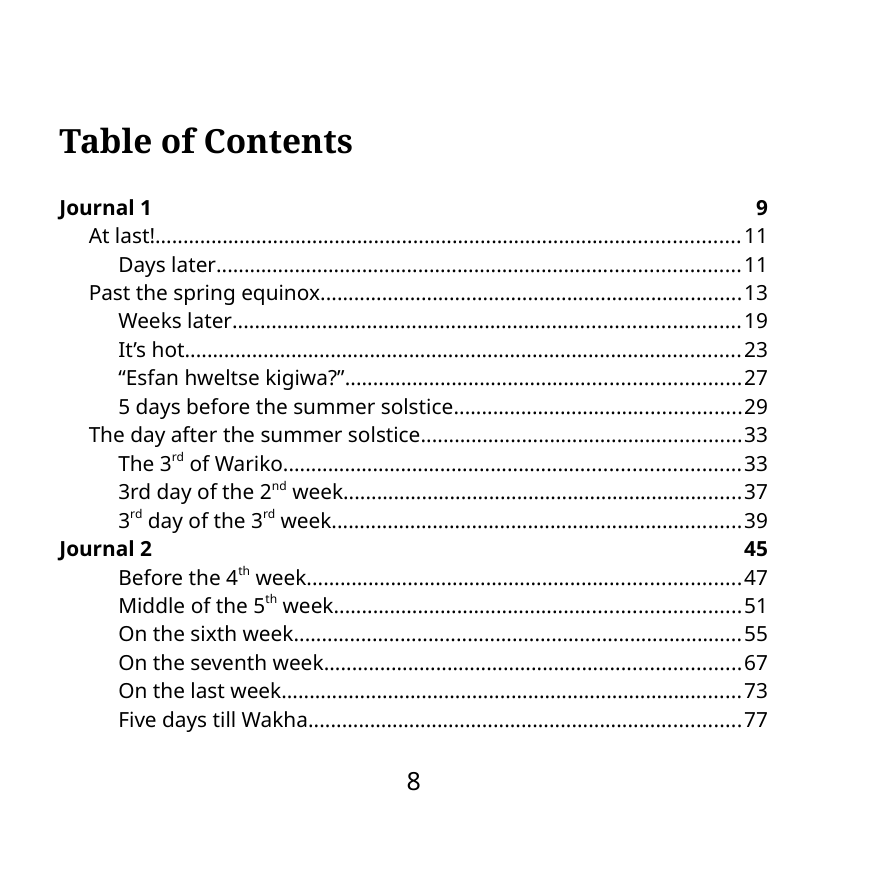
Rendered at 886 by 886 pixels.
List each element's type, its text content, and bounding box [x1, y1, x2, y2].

text “Esfan hweltse kigiwa?” 27 [118, 363, 768, 392]
text On the last week 73 [118, 676, 768, 705]
text The 3rd of Wariko 33 [118, 449, 768, 477]
text Past the spring equinox 13 [88, 278, 768, 307]
text Before the 4th week 47 [118, 563, 768, 591]
text 3rd day of the 2nd week 37 [118, 477, 768, 506]
text Journal 2 45 [59, 534, 768, 563]
text On the sixth week 55 [118, 619, 768, 648]
text Days later 11 [118, 250, 768, 278]
text Five days till Wakha 77 [118, 705, 768, 733]
text At last! 11 [88, 221, 768, 250]
text Middle of the 5th week 51 [118, 591, 768, 619]
subtitle Table of Contents [59, 118, 768, 163]
text Weeks later 19 [118, 307, 768, 335]
text It’s hot 23 [118, 335, 768, 363]
text 5 days before the summer solstice 29 [118, 392, 768, 420]
text On the seventh week 67 [118, 648, 768, 676]
text 3rd day of the 3rd week 39 [118, 506, 768, 534]
text Journal 1 9 [59, 193, 768, 221]
text The day after the summer solstice 33 [88, 420, 768, 449]
